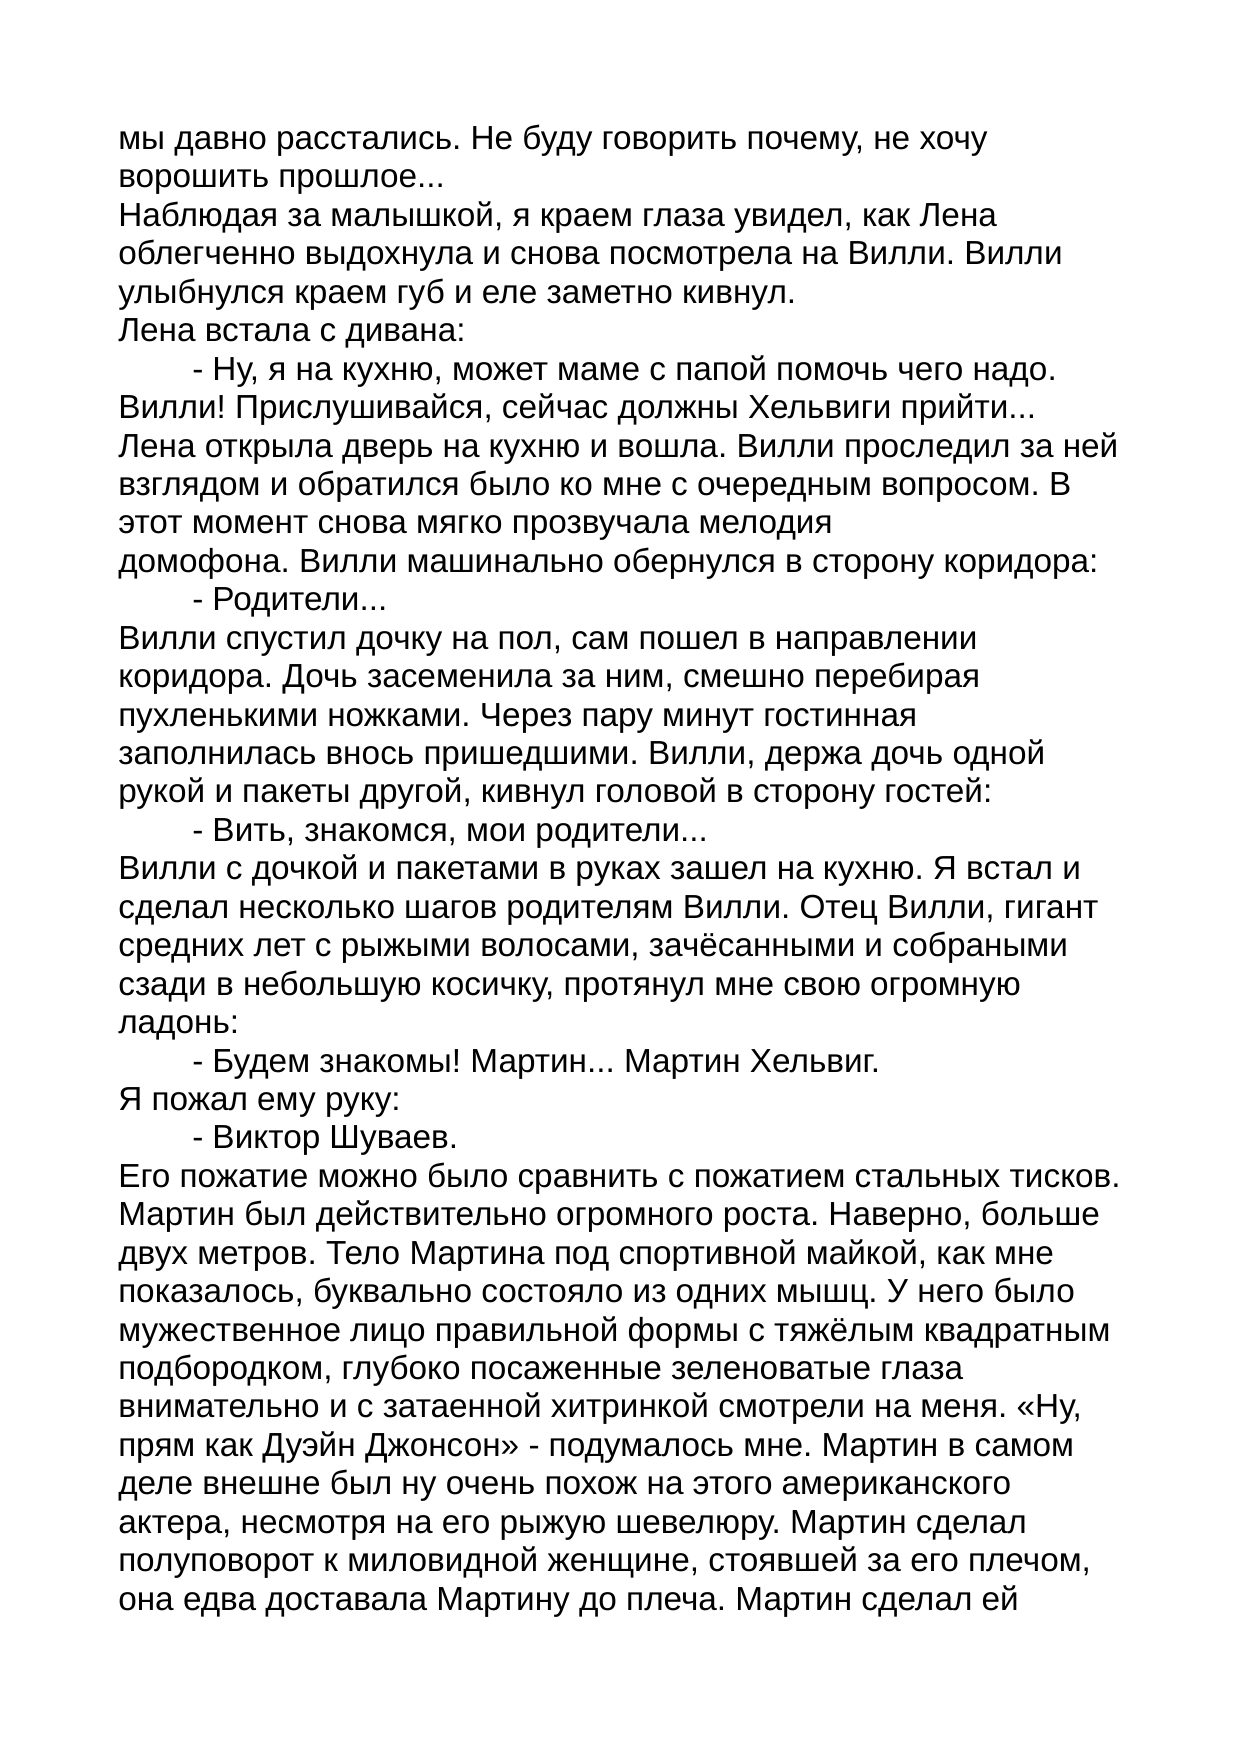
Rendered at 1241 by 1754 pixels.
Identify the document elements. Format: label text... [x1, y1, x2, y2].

text - Виктор Шуваев. [118, 1117, 1122, 1156]
text - Ну, я на кухню, может маме с папой помочь чего надо. Вилли! Прислушивайся, сейчас должны Хельвиги прийти... [118, 349, 1122, 426]
text Вилли спустил дочку на пол, сам пошел в направлении коридора. Дочь засеменила за ним, смешно перебирая пухленькими ножками. Через пару минут гостинная заполнилась внось пришедшими. Вилли, держа дочь одной рукой и пакеты другой, кивнул головой в сторону гостей: [118, 618, 1122, 810]
text - Родители... [118, 579, 1122, 618]
text Вилли с дочкой и пакетами в руках зашел на кухню. Я встал и сделал несколько шагов родителям Вилли. Отец Вилли, гигант средних лет с рыжыми волосами, зачёсанными и собраными сзади в небольшую косичку, протянул мне свою огромную ладонь: [118, 848, 1122, 1041]
text Наблюдая за малышкой, я краем глаза увидел, как Лена облегченно выдохнула и снова посмотрела на Вилли. Вилли улыбнулся краем губ и еле заметно кивнул. [118, 195, 1122, 310]
text Его пожатие можно было сравнить с пожатием стальных тисков. Мартин был действительно огромного роста. Наверно, больше двух метров. Тело Мартина под спортивной майкой, как мне показалось, буквально состояло из одних мышц. У него было мужественное лицо правильной формы с тяжёлым квадратным подбородком, глубоко посаженные зеленоватые глаза внимательно и с затаенной хитринкой смотрели на меня. «Ну, прям как Дуэйн Джонсон» - подумалось мне. Мартин в самом деле внешне был ну очень похож на этого американского актера, несмотря на его рыжую шевелюру. Мартин сделал полуповорот к миловидной женщине, стоявшей за его плечом, она едва доставала Мартину до плеча. Мартин сделал ей [118, 1156, 1122, 1617]
text Лена встала с дивана: [118, 310, 1122, 349]
text мы давно расстались. Не буду говорить почему, не хочу ворошить прошлое... [118, 118, 1122, 195]
text - Вить, знакомся, мои родители... [118, 810, 1122, 848]
text домофона. Вилли машинально обернулся в сторону коридора: [118, 541, 1122, 579]
text Я пожал ему руку: [118, 1079, 1122, 1117]
text Лена открыла дверь на кухню и вошла. Вилли проследил за ней взглядом и обратился было ко мне с очередным вопросом. В этот момент снова мягко прозвучала мелодия [118, 426, 1122, 541]
text - Будем знакомы! Мартин... Мартин Хельвиг. [118, 1041, 1122, 1079]
